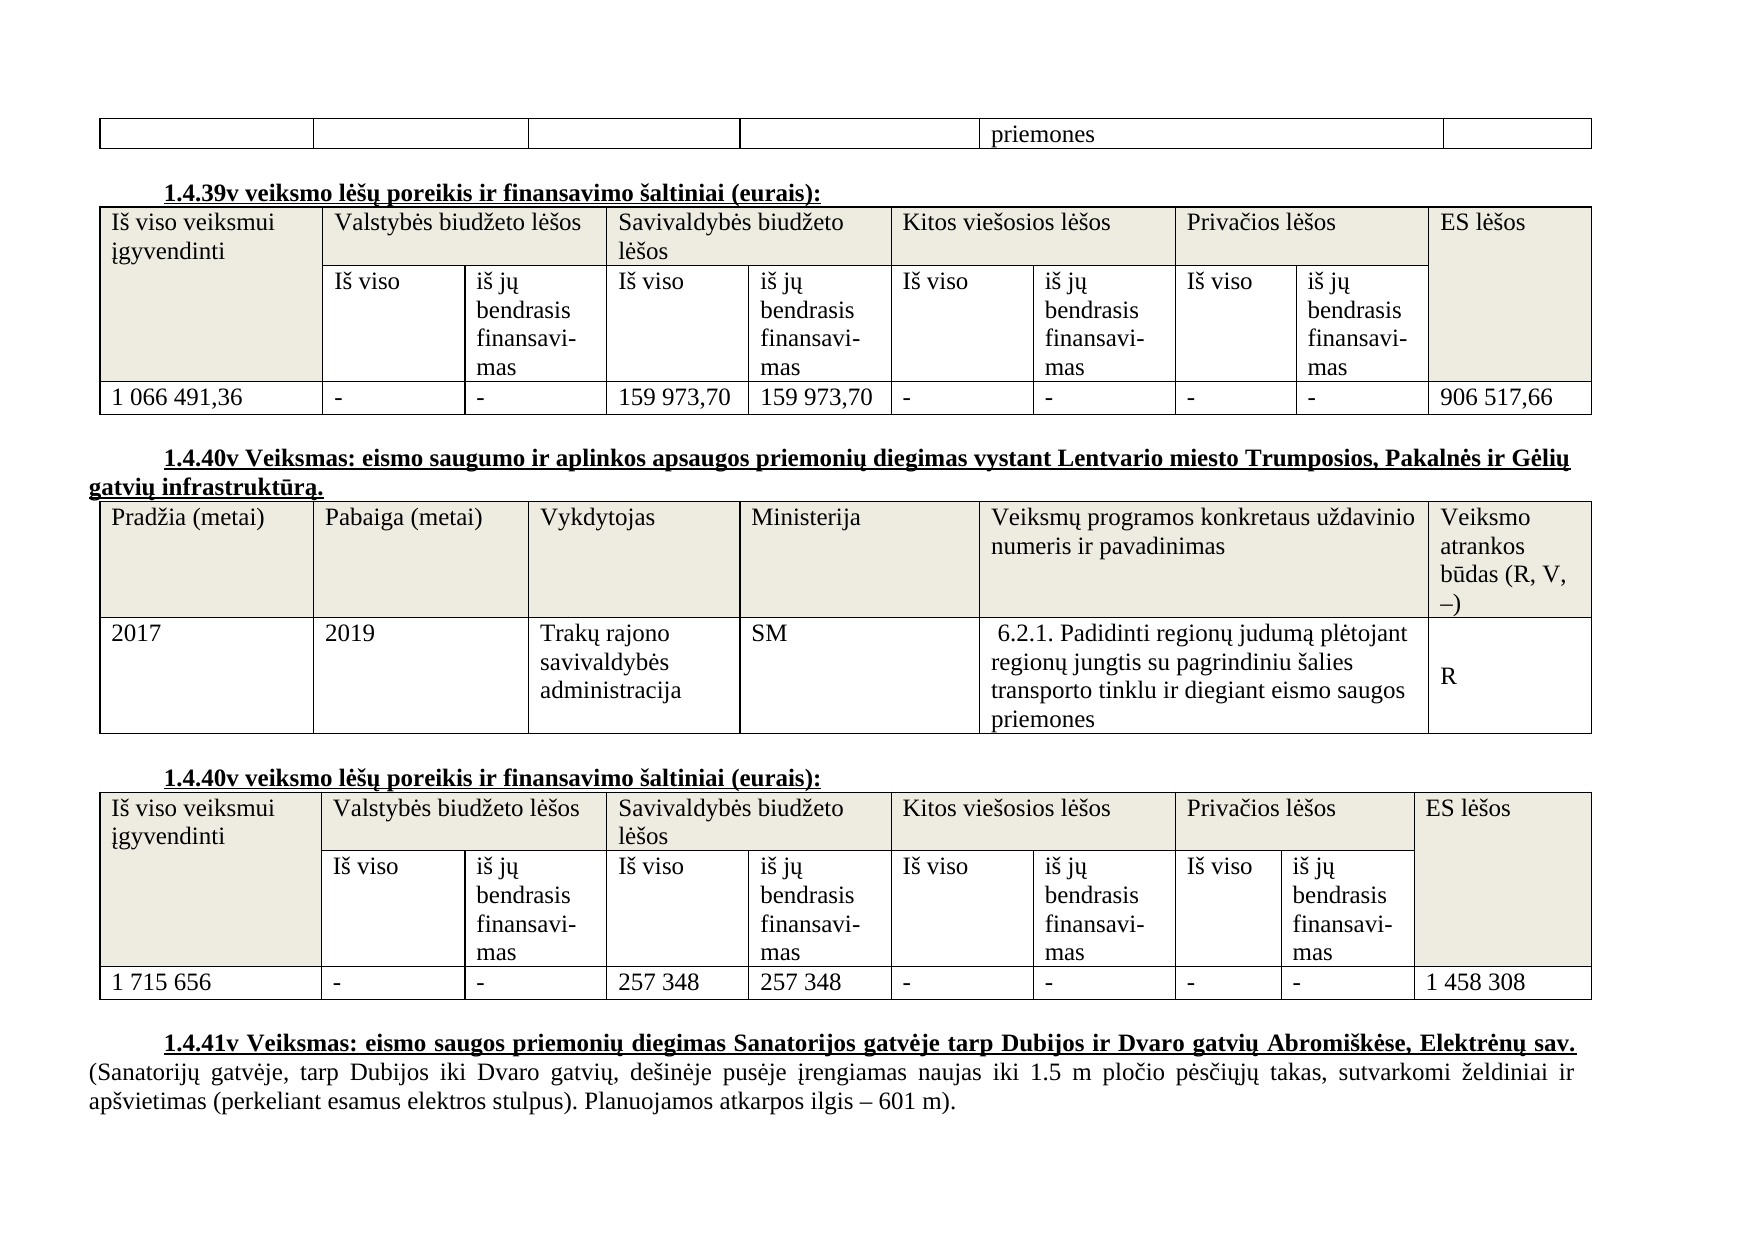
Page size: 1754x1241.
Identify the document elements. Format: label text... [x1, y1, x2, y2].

table_cell iš jų bendrasis finansavi- mas [466, 266, 606, 381]
table_header Valstybės biudžeto lėšos [323, 208, 606, 265]
table_cell SM [741, 618, 979, 733]
text 1.4.40v veiksmo lėšų poreikis ir finansavimo šaltiniai (eurais): [89, 763, 1577, 792]
table_cell - [892, 967, 1033, 999]
table_header Savivaldybės biudžeto lėšos [607, 208, 891, 265]
table_cell - [1034, 967, 1175, 999]
table_cell [314, 119, 528, 148]
table_cell 2019 [314, 618, 528, 733]
table_cell iš jų bendrasis finansavi- mas [466, 851, 606, 966]
table_cell iš jų bendrasis finansavi- mas [1297, 266, 1428, 381]
table_header Valstybės biudžeto lėšos [322, 793, 606, 850]
table_header ES lėšos [1415, 793, 1591, 966]
table_cell R [1429, 618, 1591, 733]
table_cell [741, 119, 979, 148]
table_cell - [892, 382, 1033, 414]
table_header Kitos viešosios lėšos [892, 208, 1175, 265]
table_cell Iš viso [323, 266, 464, 381]
table_header Pabaiga (metai) [314, 502, 528, 617]
table_cell iš jų bendrasis finansavi- mas [1282, 851, 1414, 966]
table_cell priemones [980, 119, 1443, 148]
text 1.4.40v Veiksmas: eismo saugumo ir aplinkos apsaugos priemonių diegimas vystant Lentvario miesto Trumposios, Pakalnės ir Gėlių gatvių infrastruktūrą. [89, 443, 1577, 501]
table_cell 1 715 656 [101, 967, 321, 999]
table_header Privačios lėšos [1176, 793, 1414, 850]
table_cell - [1176, 967, 1281, 999]
table_cell - [466, 382, 606, 414]
table_cell [101, 119, 313, 148]
table_cell Iš viso [892, 266, 1033, 381]
table_header Veiksmo atrankos būdas (R, V, –) [1429, 502, 1591, 617]
table_cell Iš viso [607, 851, 748, 966]
table_cell [529, 119, 739, 148]
table_header Kitos viešosios lėšos [892, 793, 1175, 850]
table_header Iš viso veiksmui įgyvendinti [101, 793, 321, 966]
table_cell Iš viso [1176, 851, 1281, 966]
table_cell - [1034, 382, 1175, 414]
table_cell - [466, 967, 606, 999]
table_cell - [322, 967, 464, 999]
table_header Pradžia (metai) [101, 502, 313, 617]
table_cell Iš viso [1176, 266, 1296, 381]
table_header Iš viso veiksmui įgyvendinti [101, 208, 322, 381]
table_cell iš jų bendrasis finansavi- mas [749, 266, 891, 381]
table_cell 906 517,66 [1429, 382, 1591, 414]
text 1.4.41v Veiksmas: eismo saugos priemonių diegimas Sanatorijos gatvėje tarp Dubijos ir Dvaro gatvių Abromiškėse, Elektrėnų sav. (Sanatorijų gatvėje, tarp Dubijos iki Dvaro gatvių, dešinėje pusėje įrengiamas naujas iki 1.5 m pločio pėsčiųjų takas, sutvarkomi želdiniai ir apšvietimas (perkeliant esamus elektros stulpus). Planuojamos atkarpos ilgis – 601 m). [89, 1028, 1577, 1115]
table_cell Trakų rajono savivaldybės administracija [529, 618, 739, 733]
text 1.4.39v veiksmo lėšų poreikis ir finansavimo šaltiniai (eurais): [89, 178, 1577, 206]
table_cell [1444, 119, 1591, 148]
table_header Veiksmų programos konkretaus uždavinio numeris ir pavadinimas [980, 502, 1428, 617]
table_header Savivaldybės biudžeto lėšos [607, 793, 891, 850]
table_cell 257 348 [607, 967, 748, 999]
table_cell 1 458 308 [1415, 967, 1591, 999]
table_header Vykdytojas [529, 502, 739, 617]
table_header Ministerija [741, 502, 979, 617]
table_cell 6.2.1. Padidinti regionų judumą plėtojant regionų jungtis su pagrindiniu šalies transporto tinklu ir diegiant eismo saugos priemones [980, 618, 1428, 733]
table_cell Iš viso [892, 851, 1033, 966]
table_cell Iš viso [322, 851, 464, 966]
table_cell - [1282, 967, 1414, 999]
table_cell 159 973,70 [749, 382, 891, 414]
table_cell Iš viso [607, 266, 748, 381]
table_cell iš jų bendrasis finansavi- mas [1034, 266, 1175, 381]
table_cell - [1176, 382, 1296, 414]
table_cell 159 973,70 [607, 382, 748, 414]
table_cell 1 066 491,36 [101, 382, 322, 414]
table_header ES lėšos [1429, 208, 1591, 381]
table_cell - [1297, 382, 1428, 414]
table_cell 257 348 [749, 967, 891, 999]
table_cell 2017 [101, 618, 313, 733]
table_cell iš jų bendrasis finansavi- mas [1034, 851, 1175, 966]
table_cell iš jų bendrasis finansavi- mas [749, 851, 891, 966]
table_cell - [323, 382, 464, 414]
table_header Privačios lėšos [1176, 208, 1428, 265]
